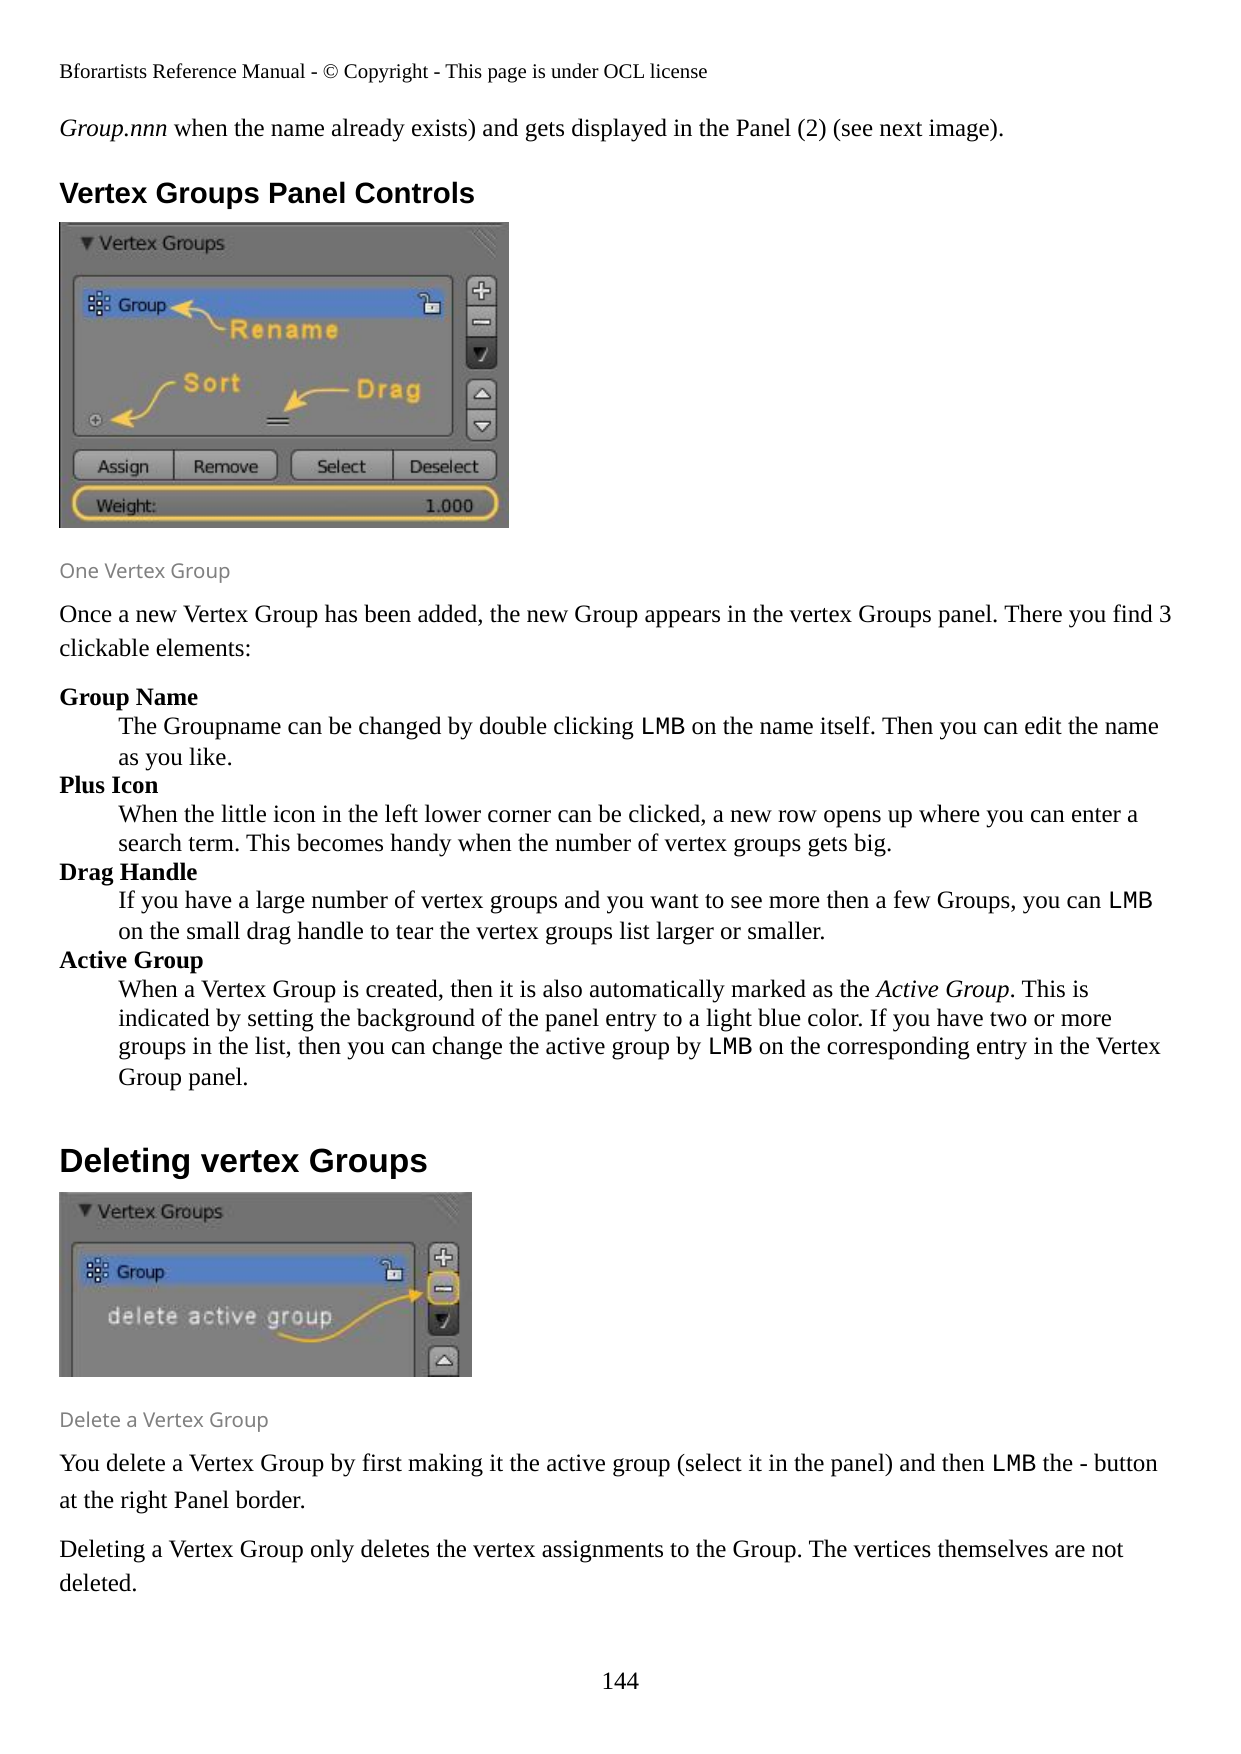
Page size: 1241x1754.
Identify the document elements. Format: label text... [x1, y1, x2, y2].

subtitle Vertex Groups Panel Controls [59, 176, 1181, 210]
text One Vertex Group [59, 553, 1181, 584]
subtitle Group Name [59, 682, 1181, 711]
picture [59, 222, 509, 528]
list If you have a large number of vertex groups and you want to see more then a few Groups, you can LMB on the small drag handle to tear the vertex groups list larger or smaller. [118, 886, 1181, 945]
text Delete a Vertex Group [59, 1402, 1181, 1434]
list The Groupname can be changed by double clicking LMB on the name itself. Then you can edit the name as you like. [118, 711, 1181, 771]
list When the little icon in the left lower corner can be clicked, a new row opens up where you can enter a search term. This becomes handy when the number of vertex groups gets big. [118, 799, 1181, 857]
list When a Vertex Group is created, then it is also automatically marked as the Active Group. This is indicated by setting the background of the panel entry to a light blue color. If you have two or more groups in the list, then you can change the active group by LMB on the corresponding entry in the Vertex Group panel. [118, 974, 1181, 1091]
text Deleting a Vertex Group only deletes the vertex assignments to the Group. The vertices themselves are not deleted. [59, 1534, 1181, 1597]
subtitle Active Group [59, 945, 1181, 974]
text You delete a Vertex Group by first making it the active group (select it in the panel) and then LMB the - button at the right Panel border. [59, 1448, 1181, 1514]
subtitle Drag Handle [59, 857, 1181, 886]
subtitle Deleting vertex Groups [59, 1141, 1181, 1180]
text Group.nnn when the name already exists) and gets displayed in the Panel (2) (see next image). [59, 113, 1181, 141]
text Once a new Vertex Group has been added, the new Group appears in the vertex Groups panel. There you find 3 clickable elements: [59, 599, 1181, 662]
picture [59, 1192, 472, 1377]
subtitle Plus Icon [59, 771, 1181, 799]
